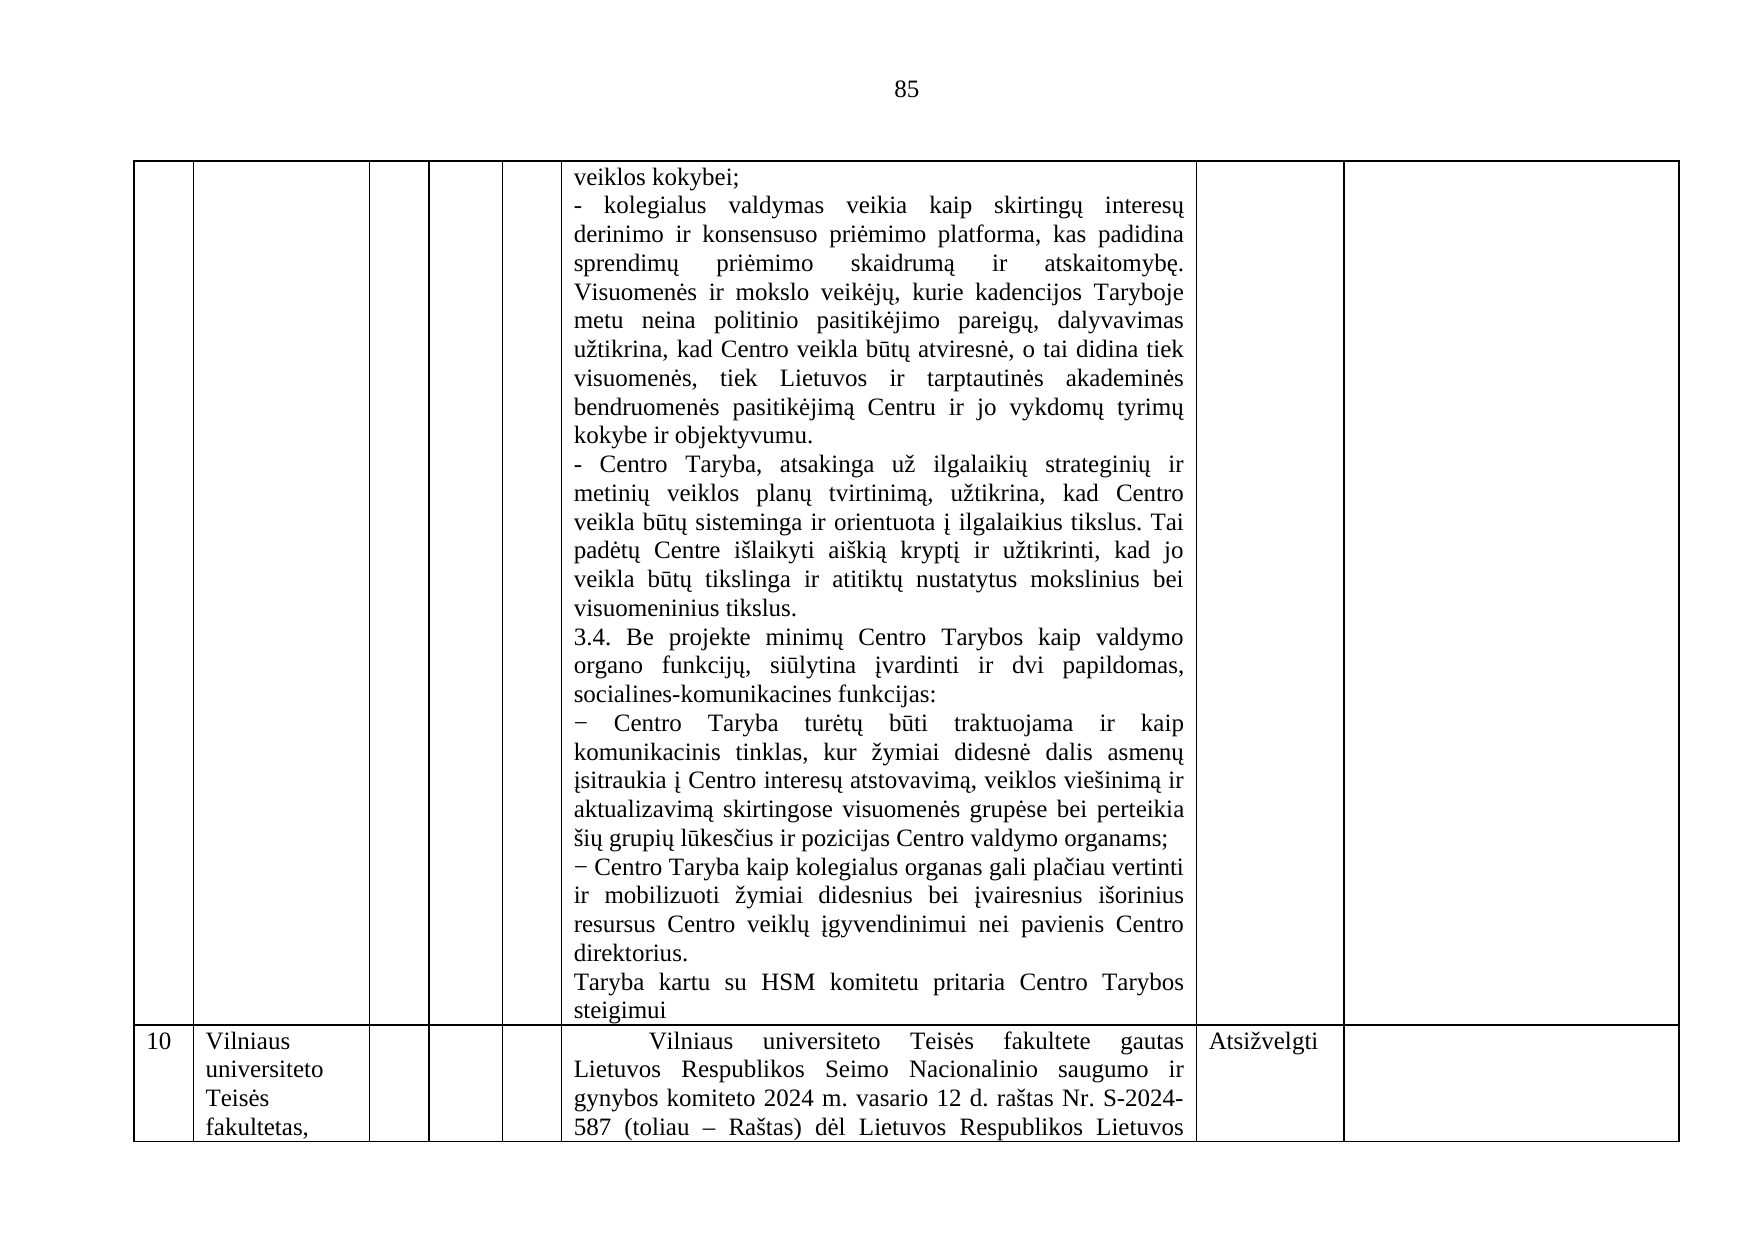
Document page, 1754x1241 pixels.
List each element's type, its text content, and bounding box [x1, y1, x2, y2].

table_cell [430, 1026, 502, 1141]
table_cell Vilniaus universiteto Teisės fakultetas, [194, 1026, 369, 1141]
table_cell 10 [135, 1026, 193, 1141]
table_cell [503, 162, 561, 1024]
table_cell [194, 162, 369, 1024]
table_cell [1345, 162, 1678, 1024]
table_cell veiklos kokybei; - kolegialus valdymas veikia kaip skirtingų interesų derinimo ir konsensuso priėmimo platforma, kas padidina sprendimų priėmimo skaidrumą ir atskaitomybę. Visuomenės ir mokslo veikėjų, kurie kadencijos Taryboje metu neina politinio pasitikėjimo pareigų, dalyvavimas užtikrina, kad Centro veikla būtų atviresnė, o tai didina tiek visuomenės, tiek Lietuvos ir tarptautinės akademinės bendruomenės pasitikėjimą Centru ir jo vykdomų tyrimų kokybe ir objektyvumu. - Centro Taryba, atsakinga už ilgalaikių strateginių ir metinių veiklos planų tvirtinimą, užtikrina, kad Centro veikla būtų sisteminga ir orientuota į ilgalaikius tikslus. Tai padėtų Centre išlaikyti aiškią kryptį ir užtikrinti, kad jo veikla būtų tikslinga ir atitiktų nustatytus mokslinius bei visuomeninius tikslus. 3.4. Be projekte minimų Centro Tarybos kaip valdymo organo funkcijų, siūlytina įvardinti ir dvi papildomas, socialines-komunikacines funkcijas: − Centro Taryba turėtų būti traktuojama ir kaip komunikacinis tinklas, kur žymiai didesnė dalis asmenų įsitraukia į Centro interesų atstovavimą, veiklos viešinimą ir aktualizavimą skirtingose visuomenės grupėse bei perteikia šių grupių lūkesčius ir pozicijas Centro valdymo organams; − Centro Taryba kaip kolegialus organas gali plačiau vertinti ir mobilizuoti žymiai didesnius bei įvairesnius išorinius resursus Centro veiklų įgyvendinimui nei pavienis Centro direktorius. Taryba kartu su HSM komitetu pritaria Centro Tarybos steigimui [562, 162, 1196, 1024]
table_cell [503, 1026, 561, 1141]
table_cell [430, 162, 502, 1024]
table_cell [370, 162, 428, 1024]
table_cell [135, 162, 193, 1024]
table_cell [1197, 162, 1343, 1024]
table_cell [1345, 1026, 1678, 1141]
table_cell Vilniaus universiteto Teisės fakultete gautas Lietuvos Respublikos Seimo Nacionalinio saugumo ir gynybos komiteto 2024 m. vasario 12 d. raštas Nr. S-2024-587 (toliau – Raštas) dėl Lietuvos Respublikos Lietuvos [562, 1026, 1196, 1141]
table_cell [370, 1026, 428, 1141]
table_cell Atsižvelgti [1197, 1026, 1343, 1141]
